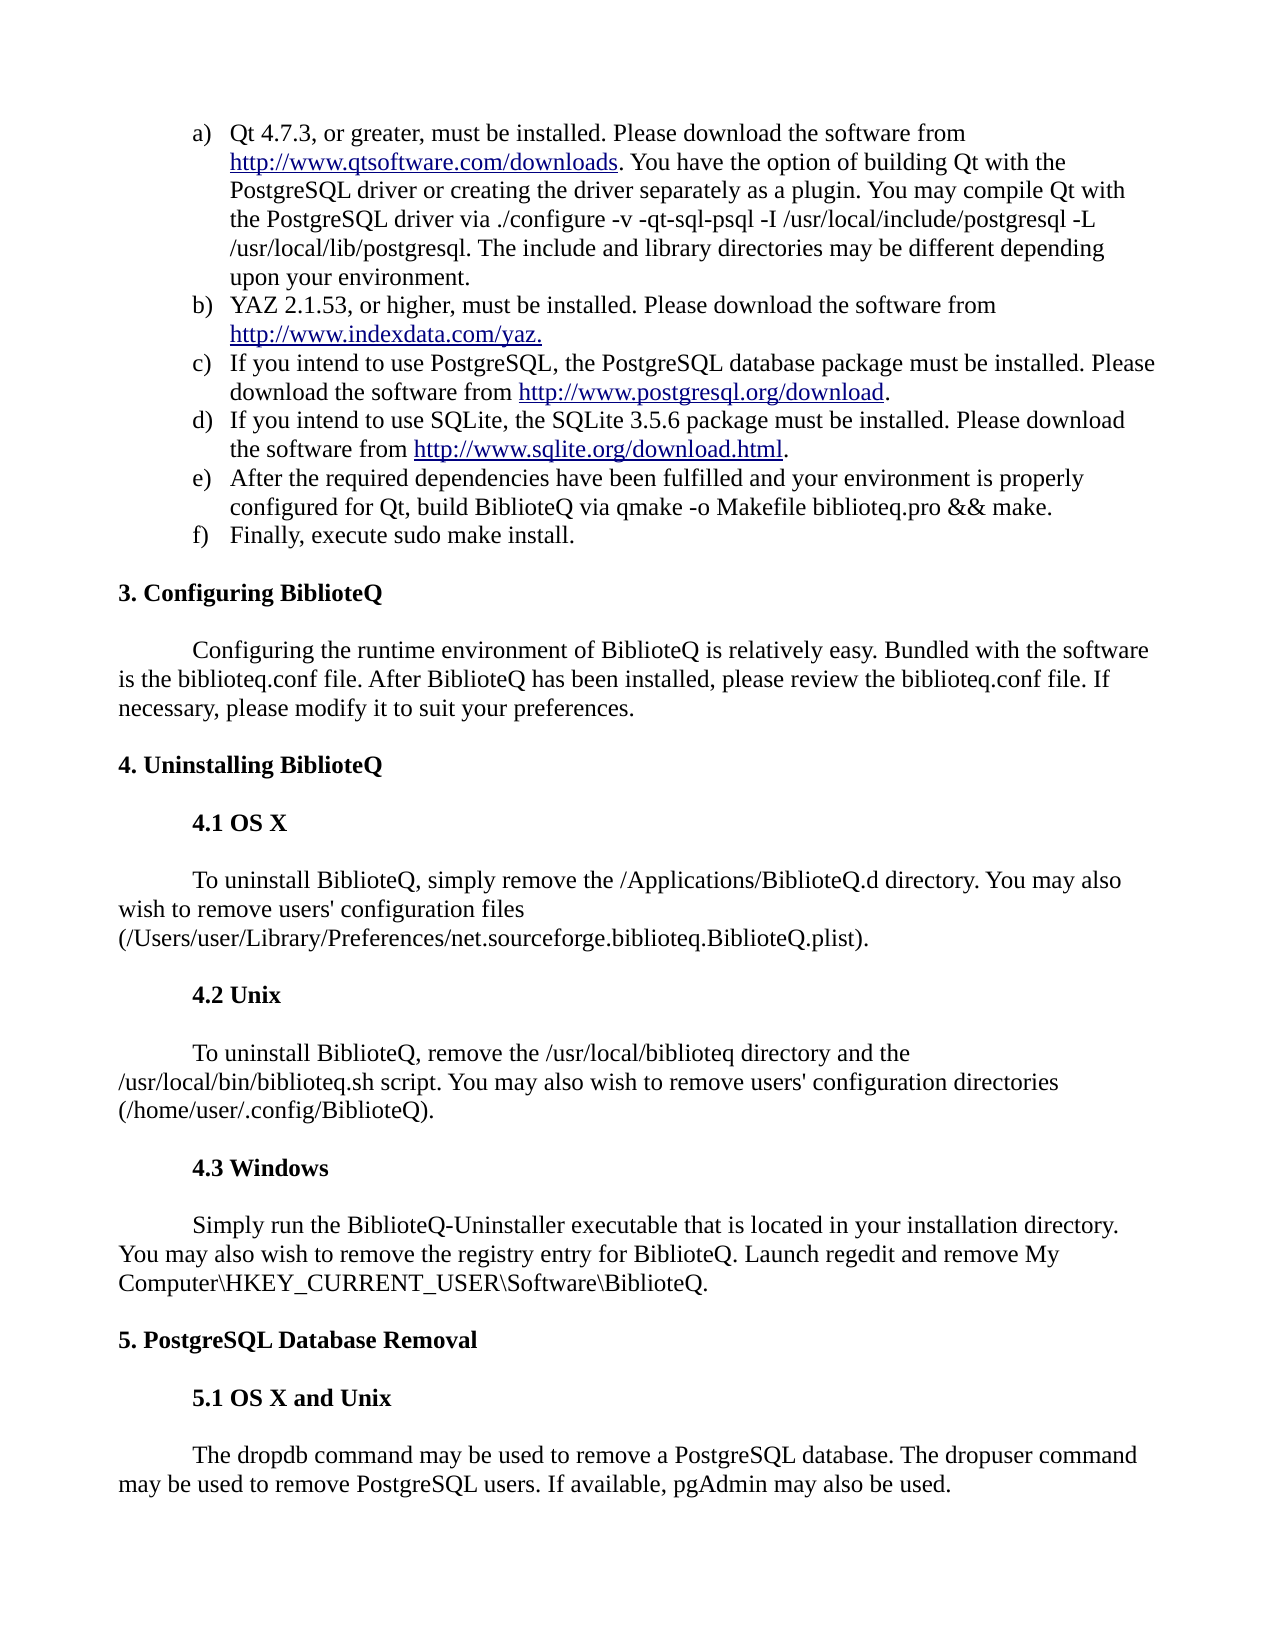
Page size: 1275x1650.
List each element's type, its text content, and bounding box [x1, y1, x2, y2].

text Simply run the BiblioteQ-Uninstaller executable that is located in your installation directory. You may also wish to remove the registry entry for BiblioteQ. Launch regedit and remove My Computer\HKEY_CURRENT_USER\Software\BiblioteQ. [118, 1211, 1157, 1297]
text Configuring the runtime environment of BiblioteQ is relatively easy. Bundled with the software is the biblioteq.conf file. After BiblioteQ has been installed, please review the biblioteq.conf file. If necessary, please modify it to suit your preferences. [118, 636, 1157, 722]
list If you intend to use PostgreSQL, the PostgreSQL database package must be installed. Please download the software from http://www.postgresql.org/download. [192, 348, 1157, 406]
list YAZ 2.1.53, or higher, must be installed. Please download the software from http://www.indexdata.com/yaz. [192, 291, 1157, 348]
text 4.1 OS X [118, 808, 1157, 837]
text 4. Uninstalling BiblioteQ [118, 751, 1157, 779]
list Finally, execute sudo make install. [192, 521, 1157, 549]
text 5.1 OS X and Unix [118, 1383, 1157, 1412]
text To uninstall BiblioteQ, remove the /usr/local/biblioteq directory and the /usr/local/bin/biblioteq.sh script. You may also wish to remove users' configuration directories (/home/user/.config/BiblioteQ). [118, 1038, 1157, 1124]
text 4.2 Unix [118, 981, 1157, 1009]
list Qt 4.7.3, or greater, must be installed. Please download the software from http://www.qtsoftware.com/downloads. You have the option of building Qt with the PostgreSQL driver or creating the driver separately as a plugin. You may compile Qt with the PostgreSQL driver via ./configure -v -qt-sql-psql -I /usr/local/include/postgresql -L /usr/local/lib/postgresql. The include and library directories may be different depending upon your environment. [192, 118, 1157, 291]
list If you intend to use SQLite, the SQLite 3.5.6 package must be installed. Please download the software from http://www.sqlite.org/download.html. [192, 406, 1157, 463]
text 5. PostgreSQL Database Removal [118, 1326, 1157, 1354]
text 3. Configuring BiblioteQ [118, 578, 1157, 607]
text To uninstall BiblioteQ, simply remove the /Applications/BiblioteQ.d directory. You may also wish to remove users' configuration files (/Users/user/Library/Preferences/net.sourceforge.biblioteq.BiblioteQ.plist). [118, 866, 1157, 952]
text The dropdb command may be used to remove a PostgreSQL database. The dropuser command may be used to remove PostgreSQL users. If available, pgAdmin may also be used. [118, 1441, 1157, 1498]
list After the required dependencies have been fulfilled and your environment is properly configured for Qt, build BiblioteQ via qmake -o Makefile biblioteq.pro && make. [192, 463, 1157, 521]
text 4.3 Windows [118, 1153, 1157, 1182]
